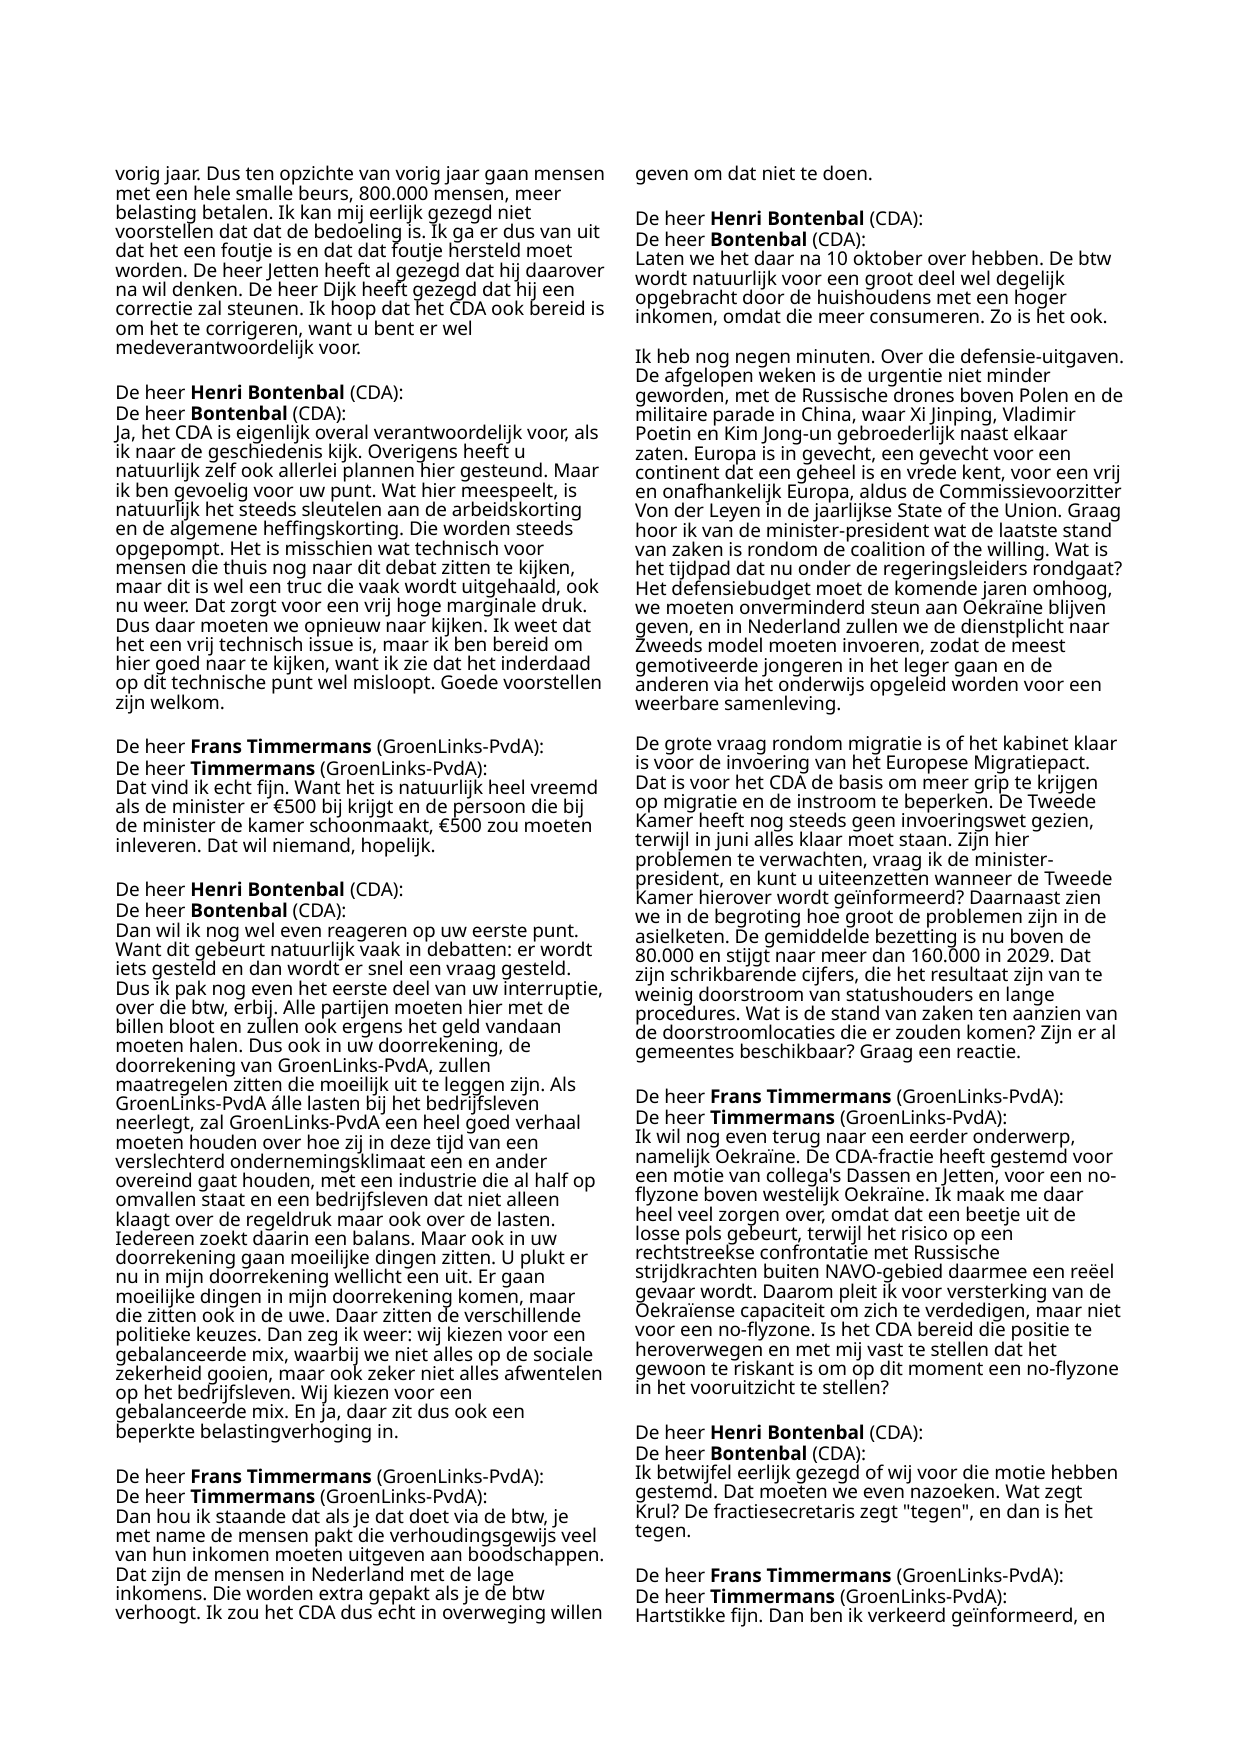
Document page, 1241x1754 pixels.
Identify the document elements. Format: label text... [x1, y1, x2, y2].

text De heer Henri Bontenbal (CDA): [635, 205, 1125, 231]
text Ik heb nog negen minuten. Over die defensie-uitgaven. De afgelopen weken is de urgentie niet minder geworden, met de Russische drones boven Polen en de militaire parade in China, waar Xi Jinping, Vladimir Poetin en Kim Jong-un gebroederlijk naast elkaar zaten. Europa is in gevecht, een gevecht voor een continent dat een geheel is en vrede kent, voor een vrij en onafhankelijk Europa, aldus de Commissievoorzitter Von der Leyen in de jaarlijkse State of the Union. Graag hoor ik van de minister-president wat de laatste stand van zaken is rondom de coalition of the willing. Wat is het tijdpad dat nu onder de regeringsleiders rondgaat? Het defensiebudget moet de komende jaren omhoog, we moeten onverminderd steun aan Oekraïne blijven geven, en in Nederland zullen we de dienstplicht naar Zweeds model moeten invoeren, zodat de meest gemotiveerde jongeren in het leger gaan en de anderen via het onderwijs opgeleid worden voor een weerbare samenleving. [635, 348, 1125, 714]
text Dan hou ik staande dat als je dat doet via de btw, je met name de mensen pakt die verhoudingsgewijs veel van hun inkomen moeten uitgeven aan boodschappen. Dat zijn de mensen in Nederland met de lage inkomens. Die worden extra gepakt als je de btw verhoogt. Ik zou het CDA dus echt in overweging willen [115, 1508, 605, 1623]
text Laten we het daar na 10 oktober over hebben. De btw wordt natuurlijk voor een groot deel wel degelijk opgebracht door de huishoudens met een hoger inkomen, omdat die meer consumeren. Zo is het ook. [635, 250, 1125, 327]
text De heer Frans Timmermans (GroenLinks-PvdA): [635, 1562, 1125, 1588]
text Ik wil nog even terug naar een eerder onderwerp, namelijk Oekraïne. De CDA-fractie heeft gestemd voor een motie van collega's Dassen en Jetten, voor een no-flyzone boven westelijk Oekraïne. Ik maak me daar heel veel zorgen over, omdat dat een beetje uit de losse pols gebeurt, terwijl het risico op een rechtstreekse confrontatie met Russische strijdkrachten buiten NAVO-gebied daarmee een reëel gevaar wordt. Daarom pleit ik voor versterking van de Oekraïense capaciteit om zich te verdedigen, maar niet voor een no-flyzone. Is het CDA bereid die positie te heroverwegen en met mij vast te stellen dat het gewoon te riskant is om op dit moment een no-flyzone in het vooruitzicht te stellen? [635, 1128, 1125, 1398]
text De heer Henri Bontenbal (CDA): [115, 379, 605, 404]
text De heer Bontenbal (CDA): [115, 902, 605, 922]
text De heer Timmermans (GroenLinks-PvdA): [115, 1488, 605, 1508]
text De heer Henri Bontenbal (CDA): [115, 877, 605, 902]
text geven om dat niet te doen. [635, 165, 1125, 184]
text De heer Frans Timmermans (GroenLinks-PvdA): [115, 734, 605, 759]
text De heer Timmermans (GroenLinks-PvdA): [115, 759, 605, 779]
text Ja, het CDA is eigenlijk overal verantwoordelijk voor, als ik naar de geschiedenis kijk. Overigens heeft u natuurlijk zelf ook allerlei plannen hier gesteund. Maar ik ben gevoelig voor uw punt. Wat hier meespeelt, is natuurlijk het steeds sleutelen aan de arbeidskorting en de algemene heffingskorting. Die worden steeds opgepompt. Het is misschien wat technisch voor mensen die thuis nog naar dit debat zitten te kijken, maar dit is wel een truc die vaak wordt uitgehaald, ook nu weer. Dat zorgt voor een vrij hoge marginale druk. Dus daar moeten we opnieuw naar kijken. Ik weet dat het een vrij technisch issue is, maar ik ben bereid om hier goed naar te kijken, want ik zie dat het inderdaad op dit technische punt wel misloopt. Goede voorstellen zijn welkom. [115, 424, 605, 713]
text De heer Timmermans (GroenLinks-PvdA): [635, 1588, 1125, 1607]
text De grote vraag rondom migratie is of het kabinet klaar is voor de invoering van het Europese Migratiepact. Dat is voor het CDA de basis om meer grip te krijgen op migratie en de instroom te beperken. De Tweede Kamer heeft nog steeds geen invoeringswet gezien, terwijl in juni alles klaar moet staan. Zijn hier problemen te verwachten, vraag ik de minister-president, en kunt u uiteenzetten wanneer de Tweede Kamer hierover wordt geïnformeerd? Daarnaast zien we in de begroting hoe groot de problemen zijn in de asielketen. De gemiddelde bezetting is nu boven de 80.000 en stijgt naar meer dan 160.000 in 2029. Dat zijn schrikbarende cijfers, die het resultaat zijn van te weinig doorstroom van statushouders en lange procedures. Wat is de stand van zaken ten aanzien van de doorstroomlocaties die er zouden komen? Zijn er al gemeentes beschikbaar? Graag een reactie. [635, 735, 1125, 1063]
text De heer Bontenbal (CDA): [115, 404, 605, 424]
text Dat vind ik echt fijn. Want het is natuurlijk heel vreemd als de minister er €500 bij krijgt en de persoon die bij de minister de kamer schoonmaakt, €500 zou moeten inleveren. Dat wil niemand, hopelijk. [115, 779, 605, 856]
text Dan wil ik nog wel even reageren op uw eerste punt. Want dit gebeurt natuurlijk vaak in debatten: er wordt iets gesteld en dan wordt er snel een vraag gesteld. Dus ik pak nog even het eerste deel van uw interruptie, over die btw, erbij. Alle partijen moeten hier met de billen bloot en zullen ook ergens het geld vandaan moeten halen. Dus ook in uw doorrekening, de doorrekening van GroenLinks-PvdA, zullen maatregelen zitten die moeilijk uit te leggen zijn. Als GroenLinks-PvdA álle lasten bij het bedrijfsleven neerlegt, zal GroenLinks-PvdA een heel goed verhaal moeten houden over hoe zij in deze tijd van een verslechterd ondernemingsklimaat een en ander overeind gaat houden, met een industrie die al half op omvallen staat en een bedrijfsleven dat niet alleen klaagt over de regeldruk maar ook over de lasten. Iedereen zoekt daarin een balans. Maar ook in uw doorrekening gaan moeilijke dingen zitten. U plukt er nu in mijn doorrekening wellicht een uit. Er gaan moeilijke dingen in mijn doorrekening komen, maar die zitten ook in de uwe. Daar zitten de verschillende politieke keuzes. Dan zeg ik weer: wij kiezen voor een gebalanceerde mix, waarbij we niet alles op de sociale zekerheid gooien, maar ook zeker niet alles afwentelen op het bedrijfsleven. Wij kiezen voor een gebalanceerde mix. En ja, daar zit dus ook een beperkte belastingverhoging in. [115, 922, 605, 1442]
text Hartstikke fijn. Dan ben ik verkeerd geïnformeerd, en [635, 1607, 1125, 1626]
text Ik betwijfel eerlijk gezegd of wij voor die motie hebben gestemd. Dat moeten we even nazoeken. Wat zegt Krul? De fractiesecretaris zegt "tegen", en dan is het tegen. [635, 1464, 1125, 1541]
text De heer Frans Timmermans (GroenLinks-PvdA): [115, 1463, 605, 1488]
text De heer Timmermans (GroenLinks-PvdA): [635, 1109, 1125, 1128]
text De heer Bontenbal (CDA): [635, 231, 1125, 250]
text vorig jaar. Dus ten opzichte van vorig jaar gaan mensen met een hele smalle beurs, 800.000 mensen, meer belasting betalen. Ik kan mij eerlijk gezegd niet voorstellen dat dat de bedoeling is. Ik ga er dus van uit dat het een foutje is en dat dat foutje hersteld moet worden. De heer Jetten heeft al gezegd dat hij daarover na wil denken. De heer Dijk heeft gezegd dat hij een correctie zal steunen. Ik hoop dat het CDA ook bereid is om het te corrigeren, want u bent er wel medeverantwoordelijk voor. [115, 165, 605, 358]
text De heer Henri Bontenbal (CDA): [635, 1419, 1125, 1445]
text De heer Frans Timmermans (GroenLinks-PvdA): [635, 1083, 1125, 1109]
text De heer Bontenbal (CDA): [635, 1445, 1125, 1464]
